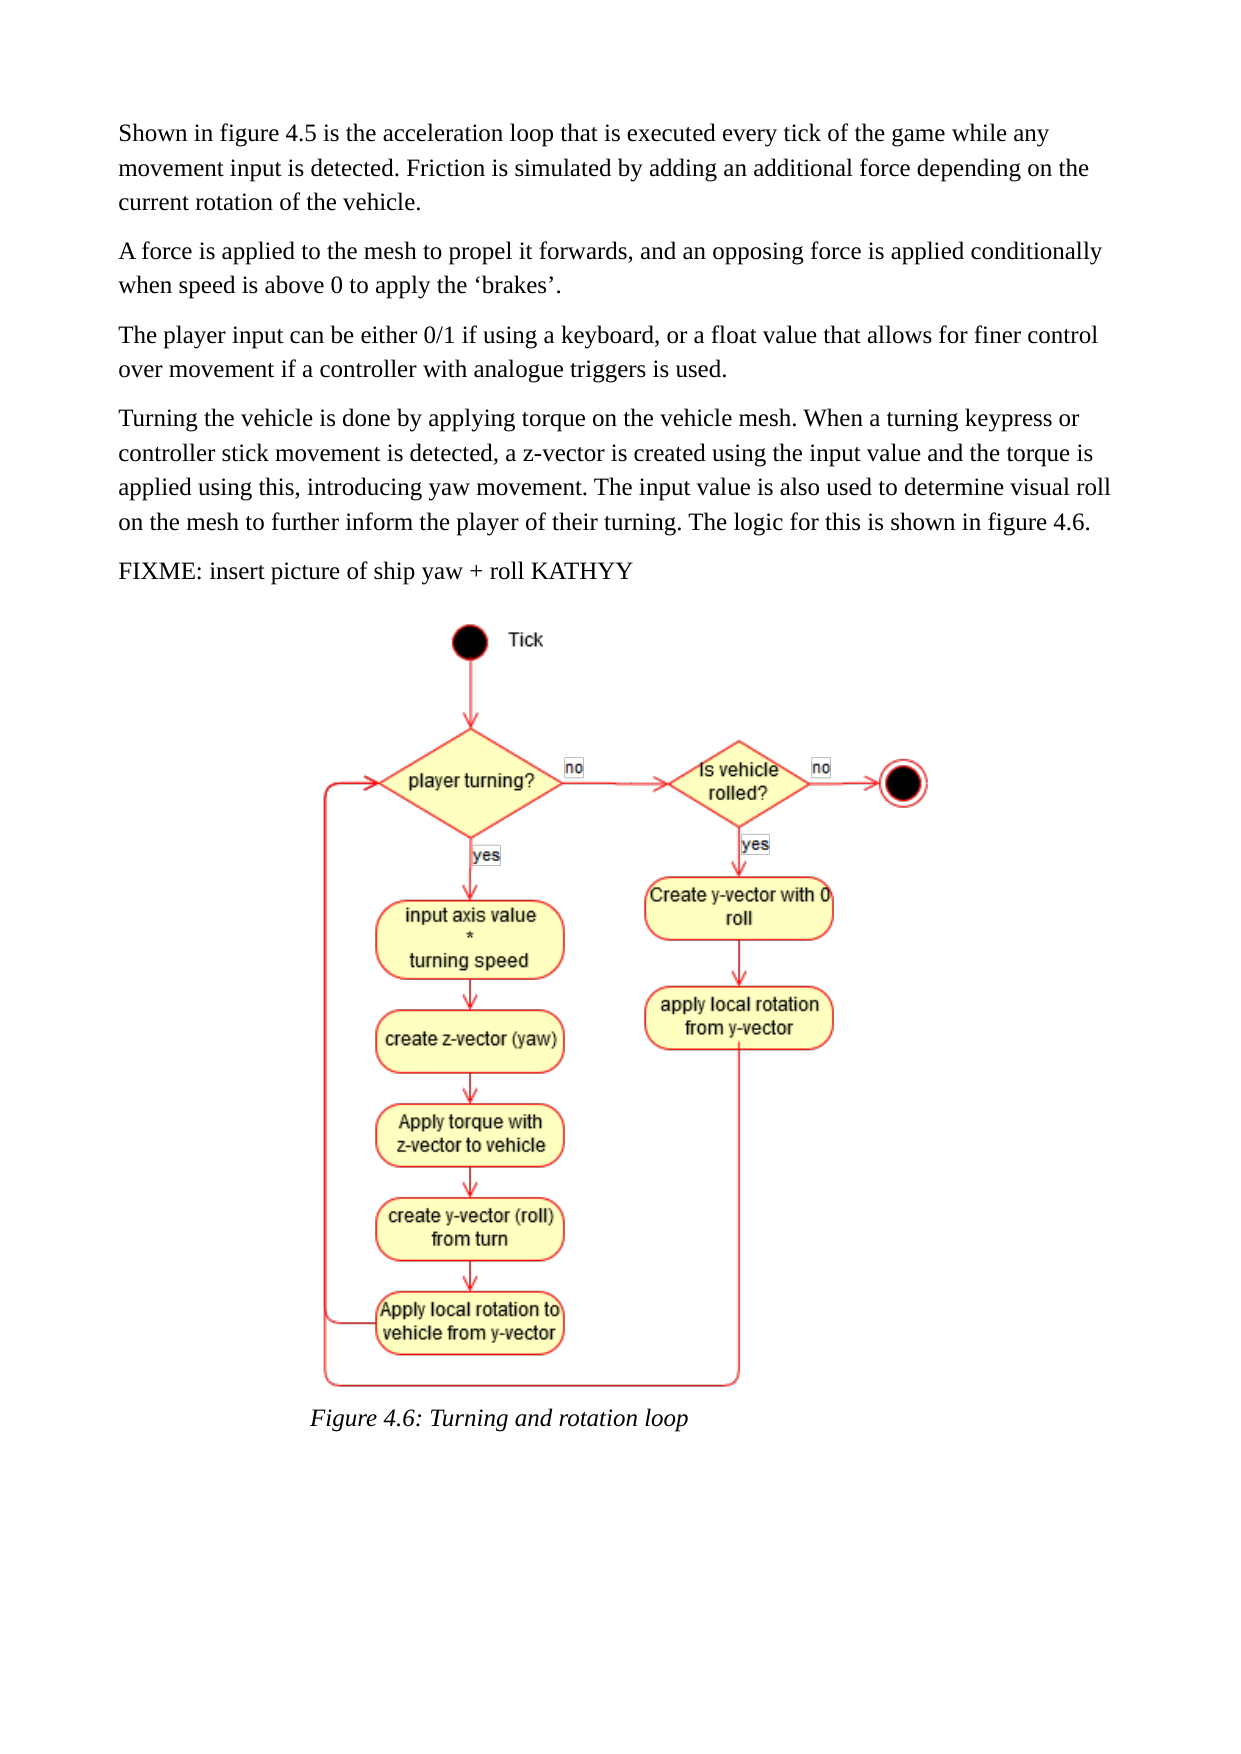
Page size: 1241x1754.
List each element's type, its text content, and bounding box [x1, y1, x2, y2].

text Turning the vehicle is done by applying torque on the vehicle mesh. When a turning keypress or controller stick movement is detected, a z-vector is created using the input value and the torque is applied using this, introducing yaw movement. The input value is also used to determine visual roll on the mesh to further inform the player of their turning. The logic for this is shown in figure 4.6. [118, 403, 1122, 535]
text The player input can be either 0/1 if using a keyboard, or a float value that allows for finer control over movement if a controller with analogue triggers is used. [118, 320, 1122, 383]
text A force is applied to the mesh to propel it forwards, and an opposing force is applied conditionally when speed is above 0 to apply the ‘brakes’. [118, 236, 1122, 299]
text Figure 4.6: Turning and rotation loop [310, 617, 930, 1432]
text Shown in figure 4.5 is the acceleration loop that is executed every tick of the game while any movement input is detected. Friction is simulated by adding an additional force depending on the current rotation of the vehicle. [118, 118, 1122, 216]
text FIXME: insert picture of ship yaw + roll KATHYY [118, 556, 1122, 584]
